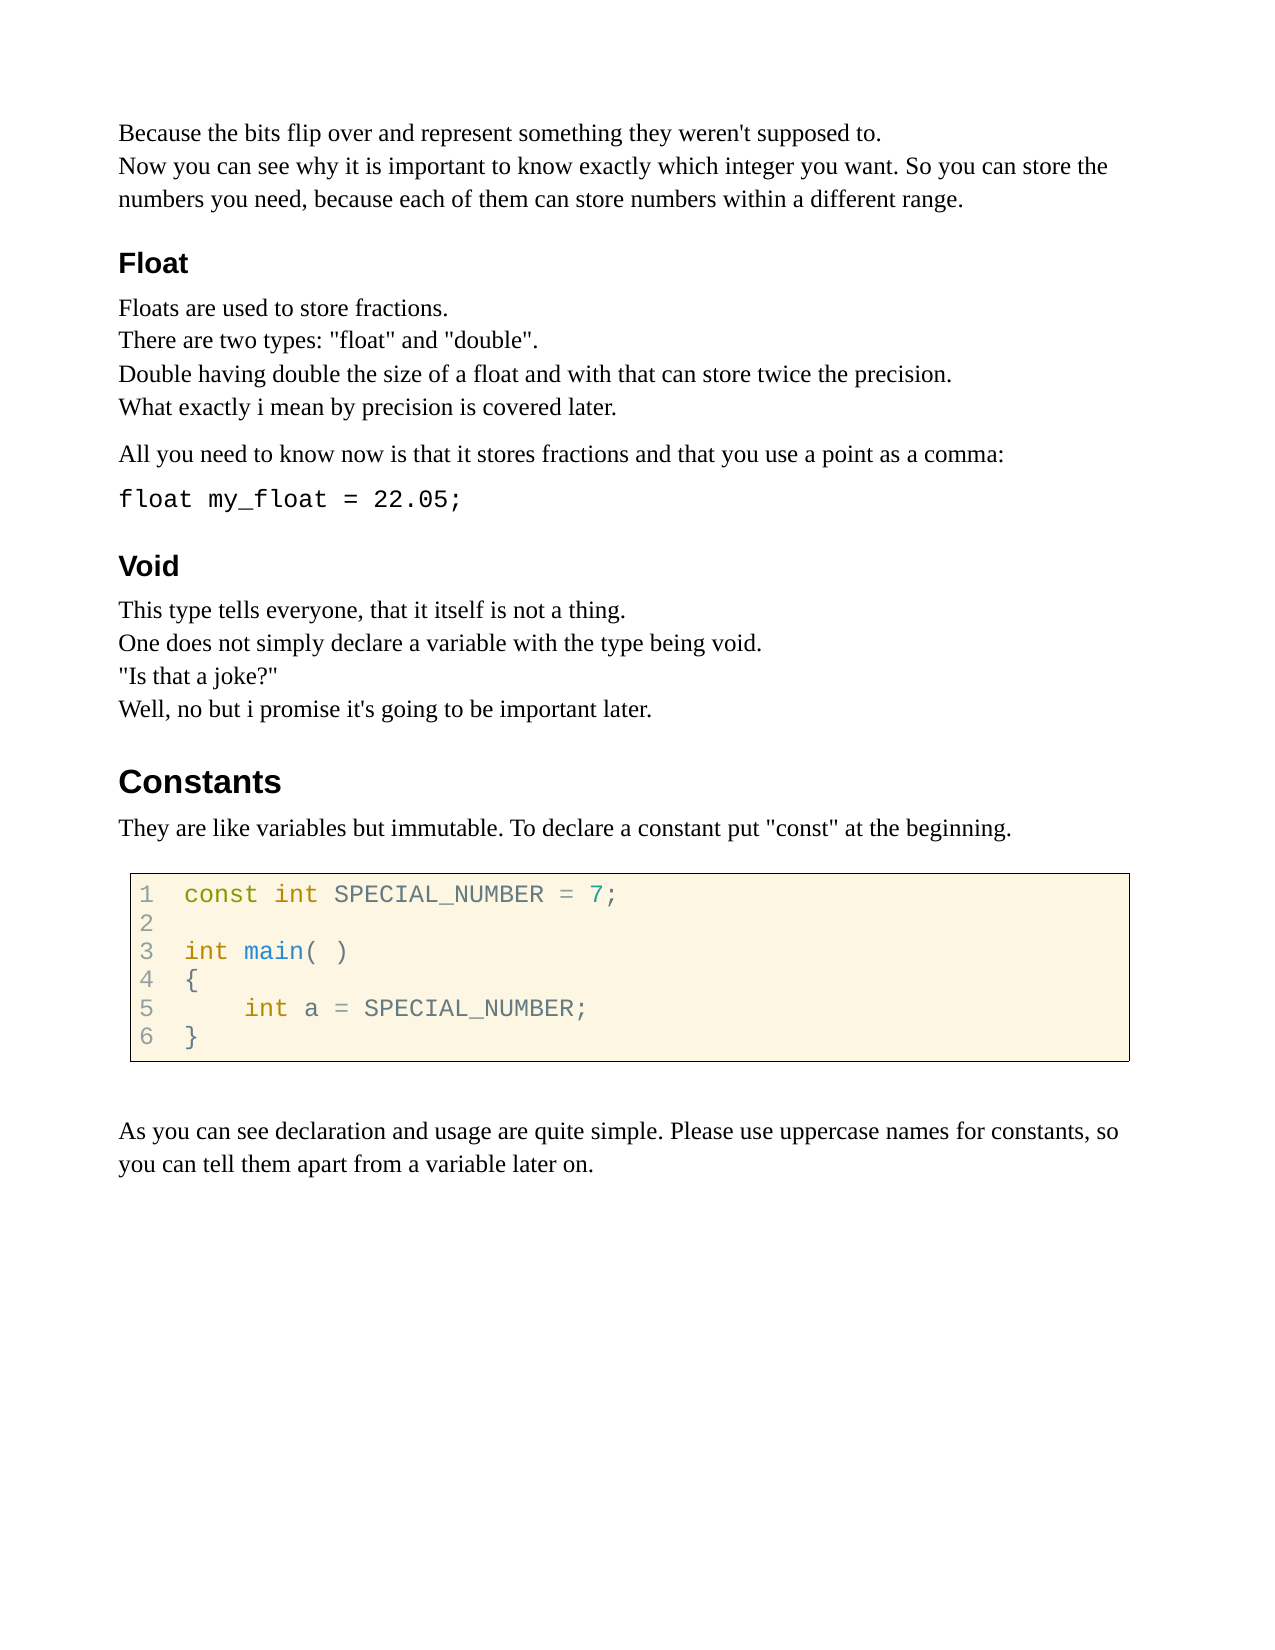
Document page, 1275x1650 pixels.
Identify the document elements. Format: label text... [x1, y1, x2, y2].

text 2 [139, 910, 1120, 938]
text 1 const int SPECIAL_NUMBER = 7; [139, 882, 1120, 910]
subtitle Float [118, 246, 1157, 280]
text This type tells everyone, that it itself is not a thing. One does not simply declare a variable with the type being void. "Is that a joke?" Well, no but i promise it's going to be important later. [118, 595, 1157, 723]
text Because the bits flip over and represent something they weren't supposed to. Now you can see why it is important to know exactly which integer you want. So you can store the numbers you need, because each of them can store numbers within a different range. [118, 118, 1157, 213]
text 4 { [139, 967, 1120, 995]
text 5 int a = SPECIAL_NUMBER; [139, 995, 1120, 1023]
text 3 int main( ) [139, 938, 1120, 967]
text All you need to know now is that it stores fractions and that you use a point as a comma: [118, 439, 1157, 468]
text Floats are used to store fractions. There are two types: "float" and "double". Double having double the size of a float and with that can store twice the precision. What exactly i mean by precision is covered later. [118, 293, 1157, 420]
subtitle Constants [118, 762, 1157, 801]
text As you can see declaration and usage are quite simple. Please use uppercase names for constants, so you can tell them apart from a variable later on. [118, 1116, 1157, 1178]
text 6 } [139, 1023, 1120, 1052]
text They are like variables but immutable. To declare a constant put "const" at the beginning. [118, 813, 1157, 842]
text float my_float = 22.05; [118, 487, 1157, 515]
subtitle Void [118, 548, 1157, 582]
